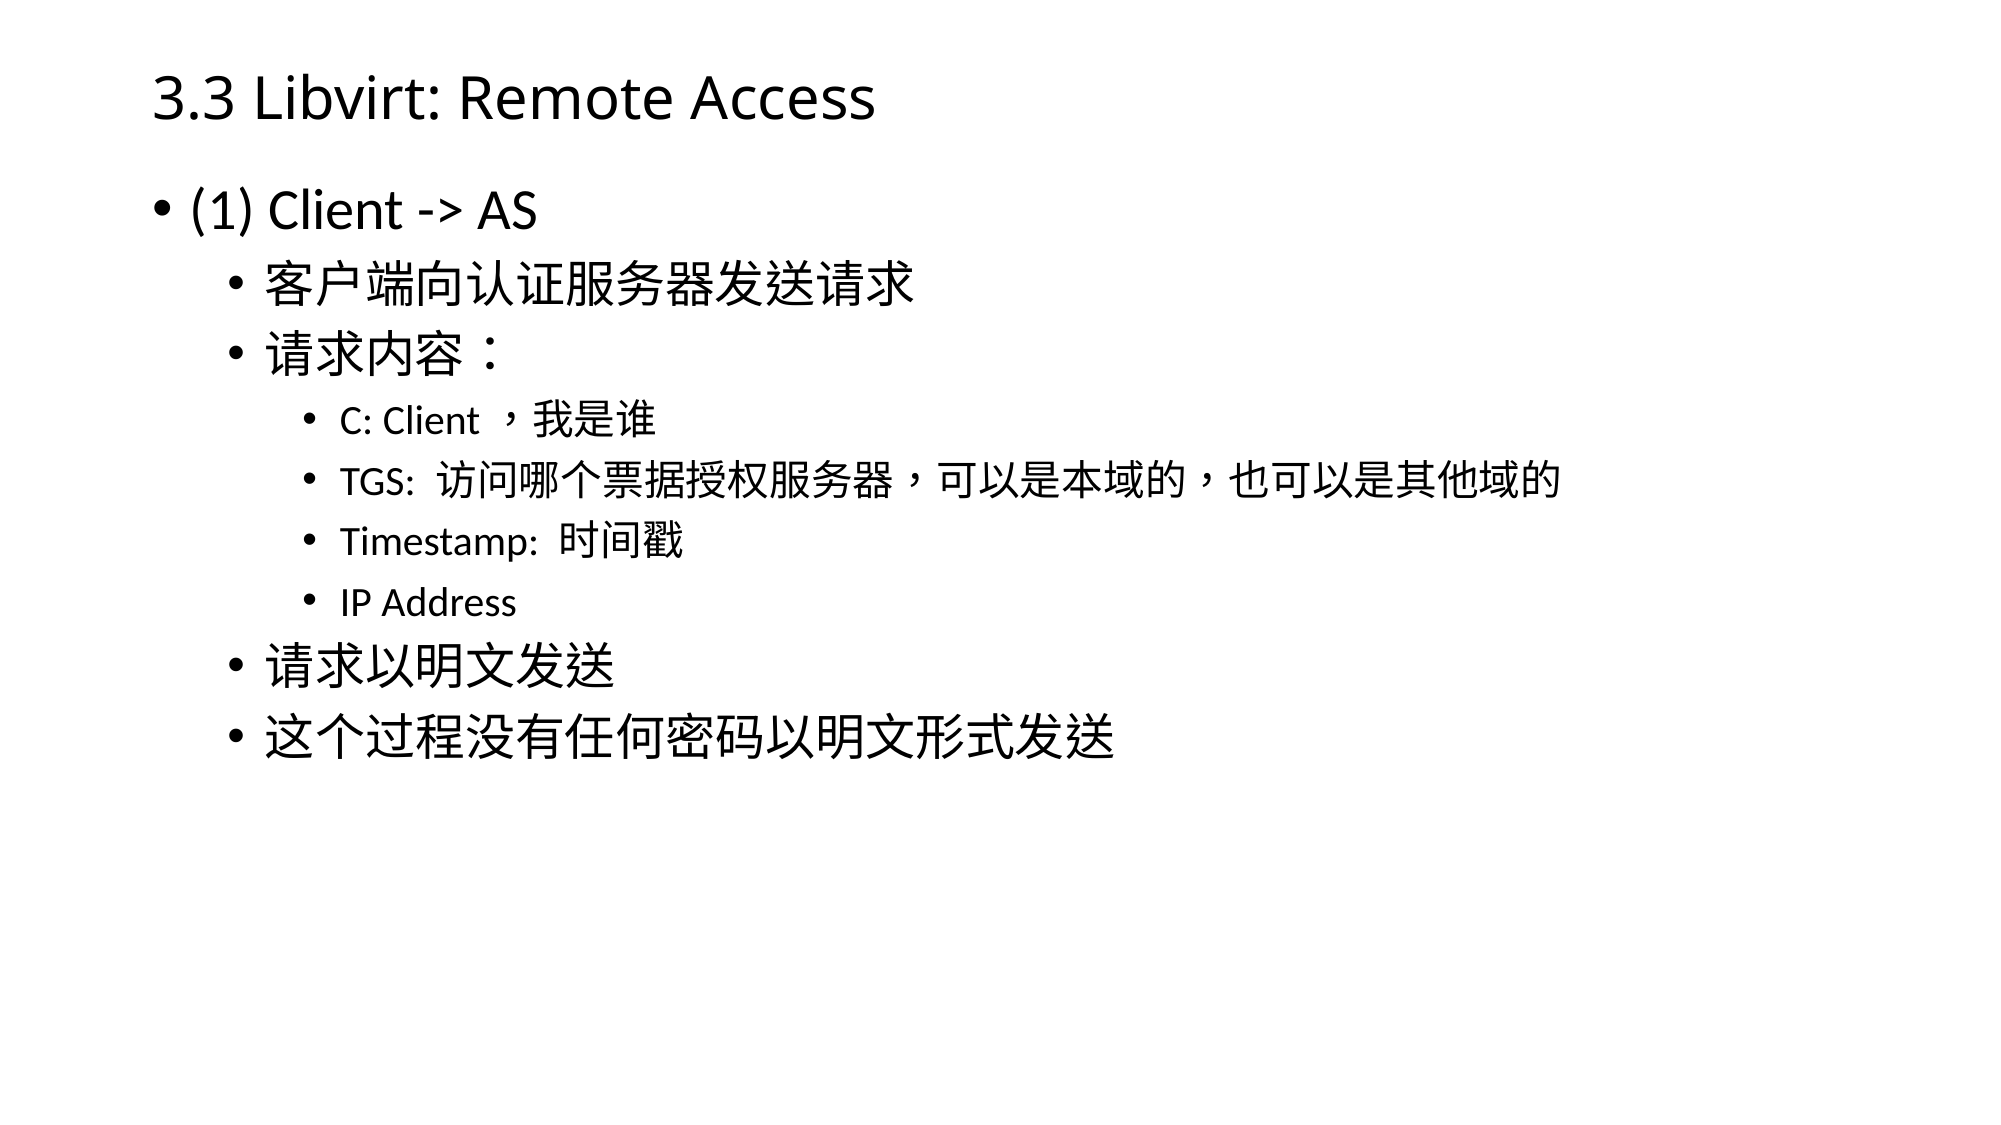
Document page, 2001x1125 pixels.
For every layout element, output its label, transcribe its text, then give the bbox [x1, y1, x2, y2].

title 3.3 Libvirt: Remote Access [137, 59, 1863, 140]
list (1) Client -> AS 客户端向认证服务器发送请求 请求内容： C: Client，我是谁 TGS: 访问哪个票据授权服务器，可以是本域的，也可以是其他域的 Timestamp: 时间戳 IP Address 请求以明文发送 这个过程没有任何密码以明文形式发送 [137, 171, 1863, 1014]
